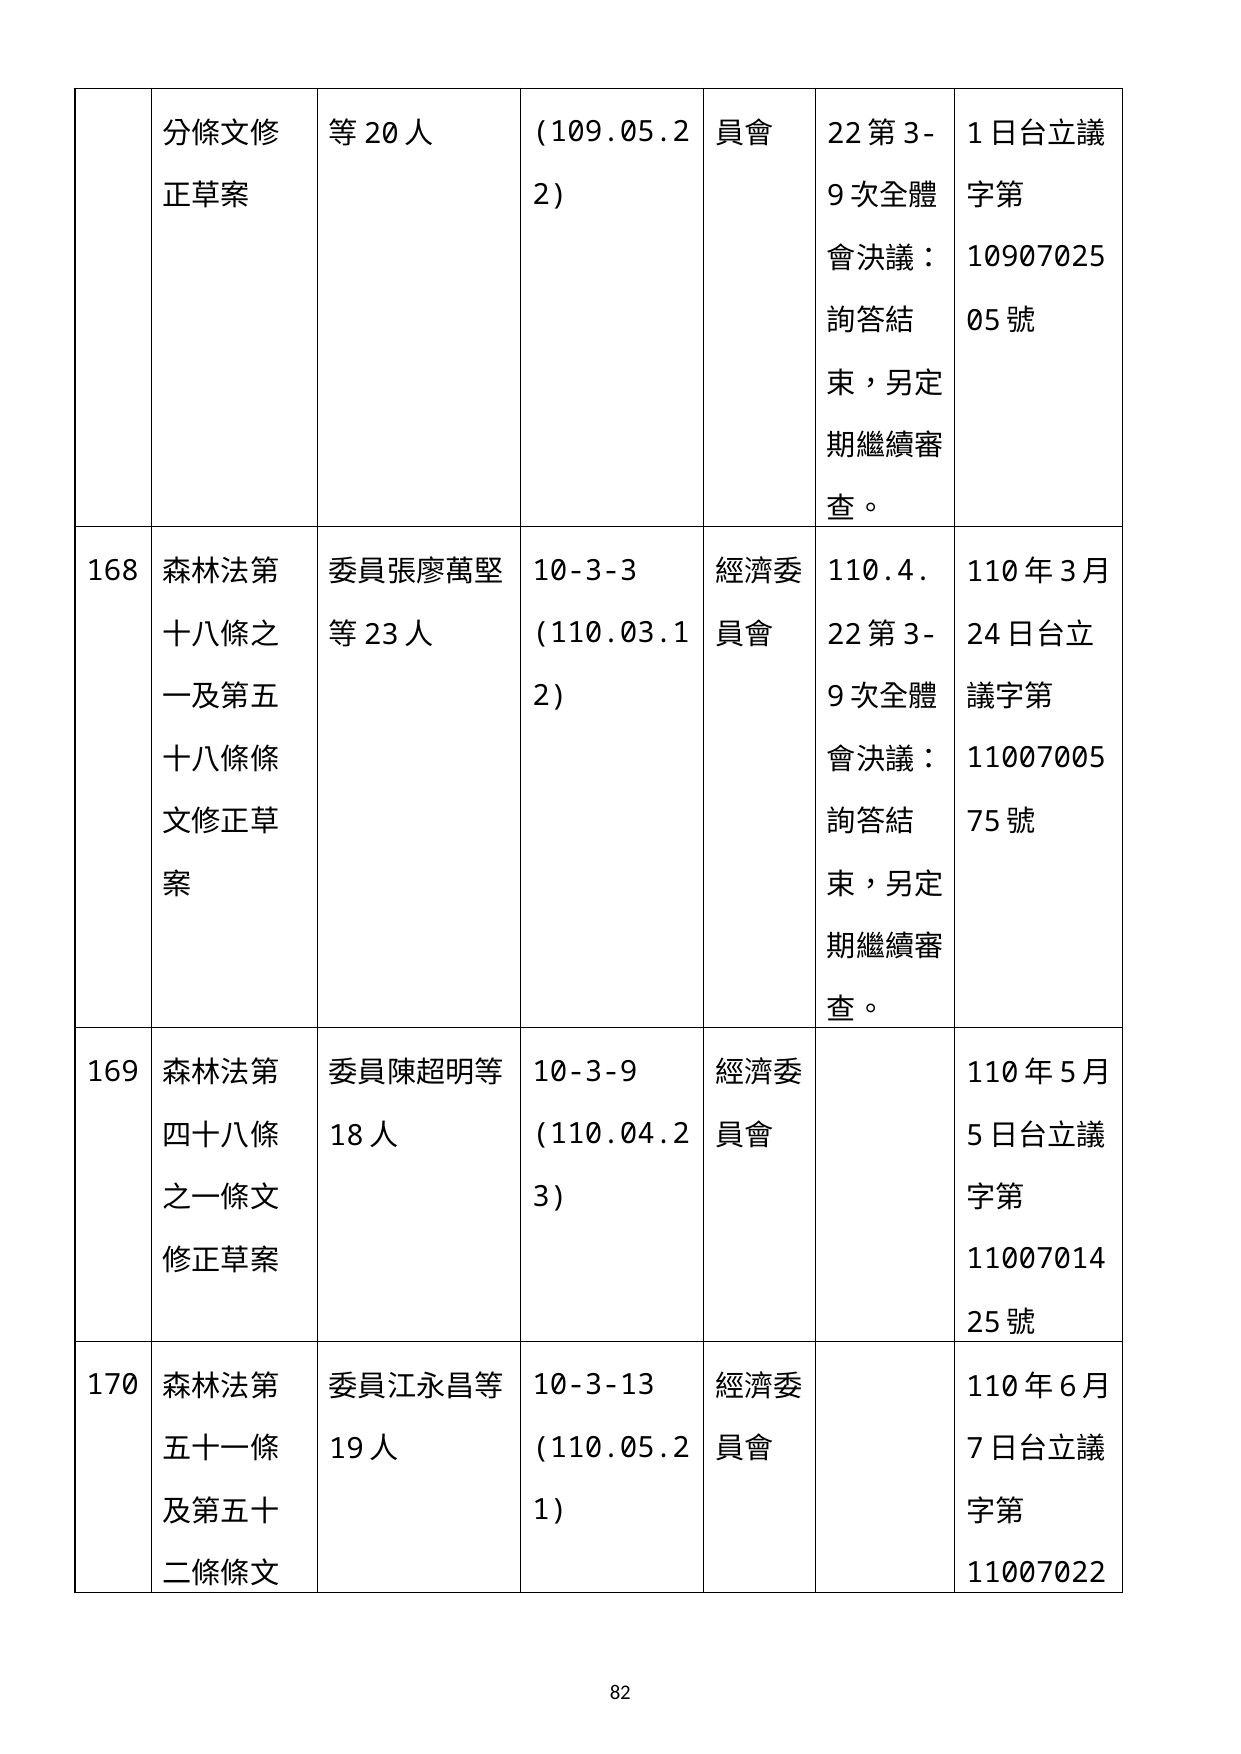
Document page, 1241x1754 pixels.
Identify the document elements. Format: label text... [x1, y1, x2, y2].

table_cell 經濟委員會 [704, 1028, 815, 1341]
table_cell 110年5月5日台立議字第1100701425號 [955, 1028, 1122, 1341]
table_cell 10-3-3 (110.03.12) [521, 527, 703, 1027]
table_cell 等20人 [318, 89, 520, 526]
table_cell 委員張廖萬堅等23人 [318, 527, 520, 1027]
table_cell 10-3-13 (110.05.21) [521, 1342, 703, 1592]
table_cell 10-3-9 (110.04.23) [521, 1028, 703, 1341]
table_cell 22第3-9次全體會決議：詢答結束，另定期繼續審查。 [816, 89, 954, 526]
table_cell (109.05.22) [521, 89, 703, 526]
table_cell 分條文修正草案 [152, 89, 317, 526]
table_cell 委員江永昌等19人 [318, 1342, 520, 1592]
table_cell [76, 89, 151, 526]
table_cell 森林法第十八條之一及第五十八條條文修正草案 [152, 527, 317, 1027]
table_cell 110.4.22第3-9次全體會決議：詢答結束，另定期繼續審查。 [816, 527, 954, 1027]
table_cell 1日台立議字第1090702505號 [955, 89, 1122, 526]
table_cell [816, 1028, 954, 1341]
table_cell 森林法第四十八條之一條文修正草案 [152, 1028, 317, 1341]
table_cell 委員陳超明等18人 [318, 1028, 520, 1341]
table_cell 員會 [704, 89, 815, 526]
table_cell [816, 1342, 954, 1592]
table_cell 110年3月24日台立議字第1100700575號 [955, 527, 1122, 1027]
table_cell 森林法第五十一條及第五十二條條文 [152, 1342, 317, 1592]
table_cell 110年6月7日台立議字第11007022 [955, 1342, 1122, 1592]
table_cell 170 [76, 1342, 151, 1592]
table_cell 經濟委員會 [704, 1342, 815, 1592]
table_cell 經濟委員會 [704, 527, 815, 1027]
table_cell 169 [76, 1028, 151, 1341]
table_cell 168 [76, 527, 151, 1027]
